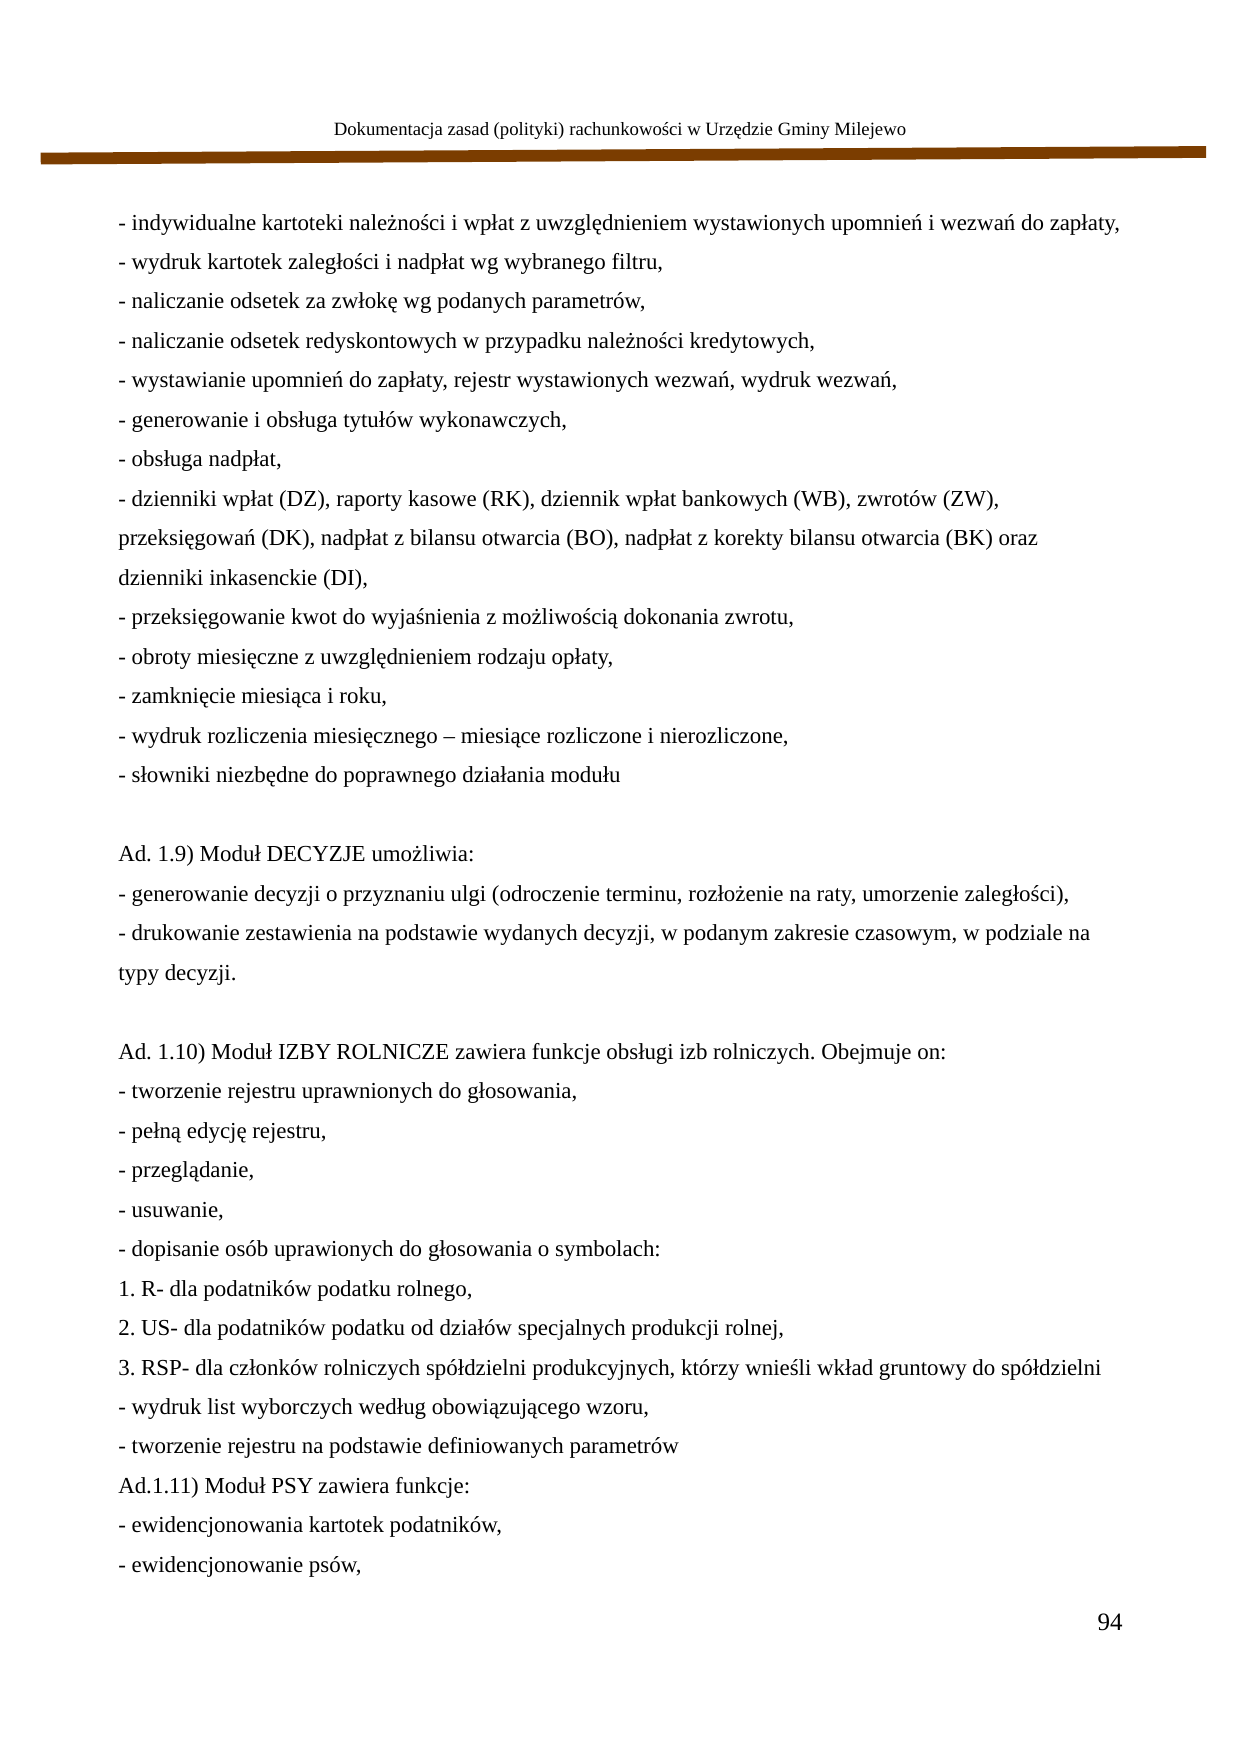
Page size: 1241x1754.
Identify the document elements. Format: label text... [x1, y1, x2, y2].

text 1. R- dla podatników podatku rolnego, [118, 1274, 1122, 1301]
text - ewidencjonowania kartotek podatników, [118, 1511, 1122, 1538]
text - ewidencjonowanie psów, [118, 1551, 1122, 1577]
text 3. RSP- dla członków rolniczych spółdzielni produkcyjnych, którzy wnieśli wkład gruntowy do spółdzielni [118, 1353, 1122, 1380]
text - przeglądanie, [118, 1156, 1122, 1182]
text - pełną edycję rejestru, [118, 1117, 1122, 1143]
text - wydruk kartotek zaległości i nadpłat wg wybranego filtru, [118, 248, 1122, 274]
text Ad. 1.9) Moduł DECYZJE umożliwia: [118, 840, 1122, 867]
text - przeksięgowanie kwot do wyjaśnienia z możliwością dokonania zwrotu, [118, 603, 1122, 630]
text - wydruk rozliczenia miesięcznego – miesiące rozliczone i nierozliczone, [118, 722, 1122, 748]
text - generowanie i obsługa tytułów wykonawczych, [118, 406, 1122, 432]
text - obsługa nadpłat, [118, 446, 1122, 472]
text - usuwanie, [118, 1196, 1122, 1222]
text - dzienniki wpłat (DZ), raporty kasowe (RK), dziennik wpłat bankowych (WB), zwrotów (ZW), przeksięgowań (DK), nadpłat z bilansu otwarcia (BO), nadpłat z korekty bilansu otwarcia (BK) oraz dzienniki inkasenckie (DI), [118, 485, 1122, 590]
text - zamknięcie miesiąca i roku, [118, 682, 1122, 709]
text - tworzenie rejestru uprawnionych do głosowania, [118, 1077, 1122, 1103]
text - słowniki niezbędne do poprawnego działania modułu [118, 761, 1122, 788]
text - indywidualne kartoteki należności i wpłat z uwzględnieniem wystawionych upomnień i wezwań do zapłaty, [118, 209, 1122, 235]
text - naliczanie odsetek za zwłokę wg podanych parametrów, [118, 288, 1122, 314]
text - wystawianie upomnień do zapłaty, rejestr wystawionych wezwań, wydruk wezwań, [118, 367, 1122, 393]
text - wydruk list wyborczych według obowiązującego wzoru, [118, 1393, 1122, 1419]
text - tworzenie rejestru na podstawie definiowanych parametrów [118, 1432, 1122, 1459]
text - drukowanie zestawienia na podstawie wydanych decyzji, w podanym zakresie czasowym, w podziale na typy decyzji. [118, 919, 1122, 985]
text - naliczanie odsetek redyskontowych w przypadku należności kredytowych, [118, 327, 1122, 353]
text Ad.1.11) Moduł PSY zawiera funkcje: [118, 1472, 1122, 1498]
text - generowanie decyzji o przyznaniu ulgi (odroczenie terminu, rozłożenie na raty, umorzenie zaległości), [118, 880, 1122, 906]
text - dopisanie osób uprawionych do głosowania o symbolach: [118, 1235, 1122, 1261]
text - obroty miesięczne z uwzględnieniem rodzaju opłaty, [118, 643, 1122, 669]
text Ad. 1.10) Moduł IZBY ROLNICZE zawiera funkcje obsługi izb rolniczych. Obejmuje on: [118, 1038, 1122, 1064]
text 2. US- dla podatników podatku od działów specjalnych produkcji rolnej, [118, 1314, 1122, 1340]
